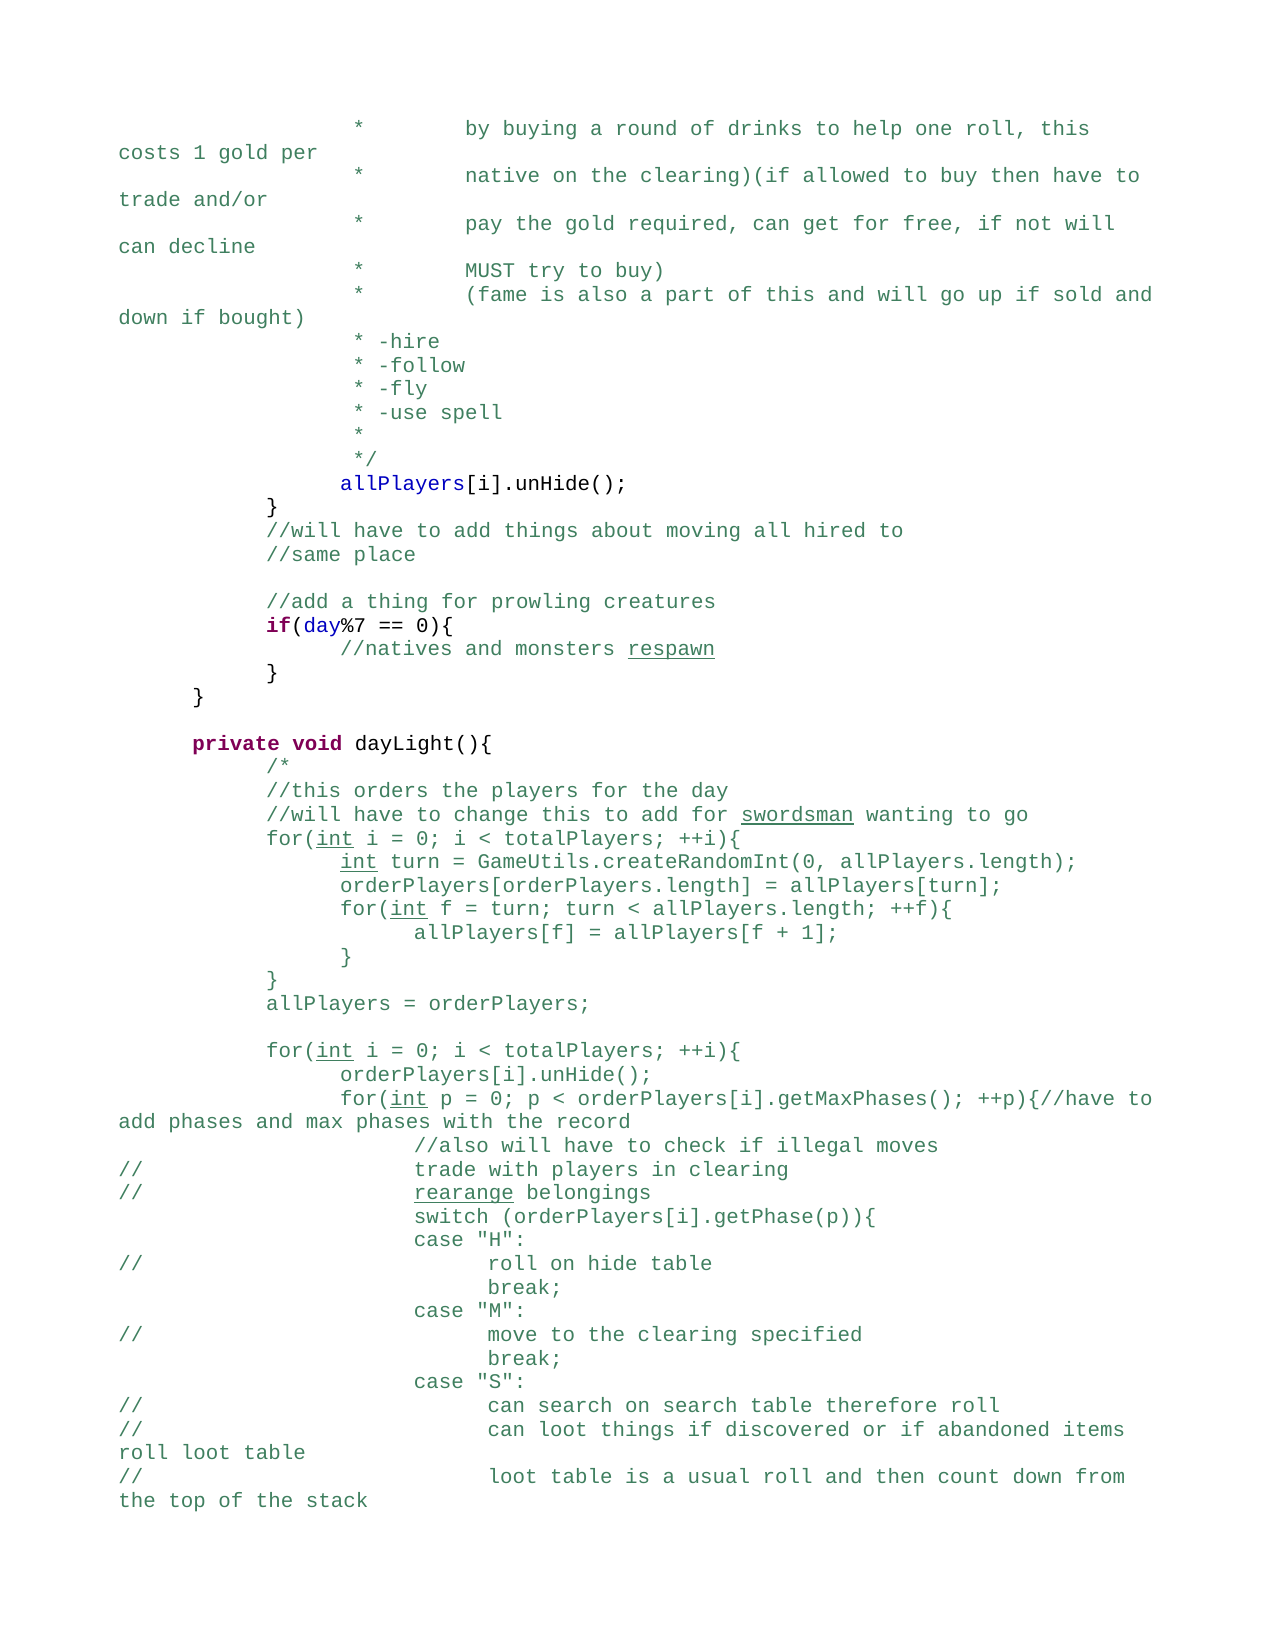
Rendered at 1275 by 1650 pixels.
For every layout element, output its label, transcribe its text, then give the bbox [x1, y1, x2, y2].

text } [118, 496, 1157, 520]
text for(int f = turn; turn < allPlayers.length; ++f){ [118, 898, 1157, 922]
text /* [118, 757, 1157, 780]
text for(int i = 0; i < totalPlayers; ++i){ [118, 827, 1157, 851]
text switch (orderPlayers[i].getPhase(p)){ [118, 1206, 1157, 1229]
text break; [118, 1348, 1157, 1371]
text private void dayLight(){ [118, 733, 1157, 757]
text */ [118, 449, 1157, 473]
text allPlayers[i].unHide(); [118, 473, 1157, 496]
text //will have to change this to add for swordsman wanting to go [118, 804, 1157, 827]
text // loot table is a usual roll and then count down from the top of the stack [118, 1466, 1157, 1513]
text allPlayers = orderPlayers; [118, 993, 1157, 1017]
text // move to the clearing specified [118, 1324, 1157, 1348]
text case "S": [118, 1371, 1157, 1395]
text orderPlayers[i].unHide(); [118, 1064, 1157, 1088]
text // rearange belongings [118, 1182, 1157, 1206]
text allPlayers[f] = allPlayers[f + 1]; [118, 922, 1157, 946]
text * -hire [118, 331, 1157, 354]
text * native on the clearing)(if allowed to buy then have to trade and/or [118, 165, 1157, 213]
text // can loot things if discovered or if abandoned items roll loot table [118, 1419, 1157, 1466]
text * pay the gold required, can get for free, if not will can decline [118, 213, 1157, 260]
text } [118, 946, 1157, 969]
text // roll on hide table [118, 1253, 1157, 1277]
text * MUST try to buy) [118, 260, 1157, 284]
text } [118, 662, 1157, 686]
text } [118, 686, 1157, 709]
text //this orders the players for the day [118, 780, 1157, 804]
text break; [118, 1277, 1157, 1300]
text int turn = GameUtils.createRandomInt(0, allPlayers.length); [118, 851, 1157, 875]
text case "H": [118, 1229, 1157, 1253]
text * -use spell [118, 402, 1157, 426]
text //will have to add things about moving all hired to [118, 520, 1157, 544]
text // can search on search table therefore roll [118, 1395, 1157, 1419]
text * [118, 426, 1157, 449]
text //also will have to check if illegal moves [118, 1135, 1157, 1158]
text for(int p = 0; p < orderPlayers[i].getMaxPhases(); ++p){//have to add phases and max phases with the record [118, 1088, 1157, 1135]
text * -follow [118, 354, 1157, 378]
text * -fly [118, 378, 1157, 402]
text orderPlayers[orderPlayers.length] = allPlayers[turn]; [118, 875, 1157, 898]
text //natives and monsters respawn [118, 638, 1157, 662]
text } [118, 969, 1157, 993]
text * (fame is also a part of this and will go up if sold and down if bought) [118, 284, 1157, 331]
text case "M": [118, 1300, 1157, 1324]
text // trade with players in clearing [118, 1158, 1157, 1182]
text * by buying a round of drinks to help one roll, this costs 1 gold per [118, 118, 1157, 165]
text //same place [118, 544, 1157, 567]
text //add a thing for prowling creatures [118, 591, 1157, 615]
text for(int i = 0; i < totalPlayers; ++i){ [118, 1040, 1157, 1064]
text if(day%7 == 0){ [118, 615, 1157, 638]
